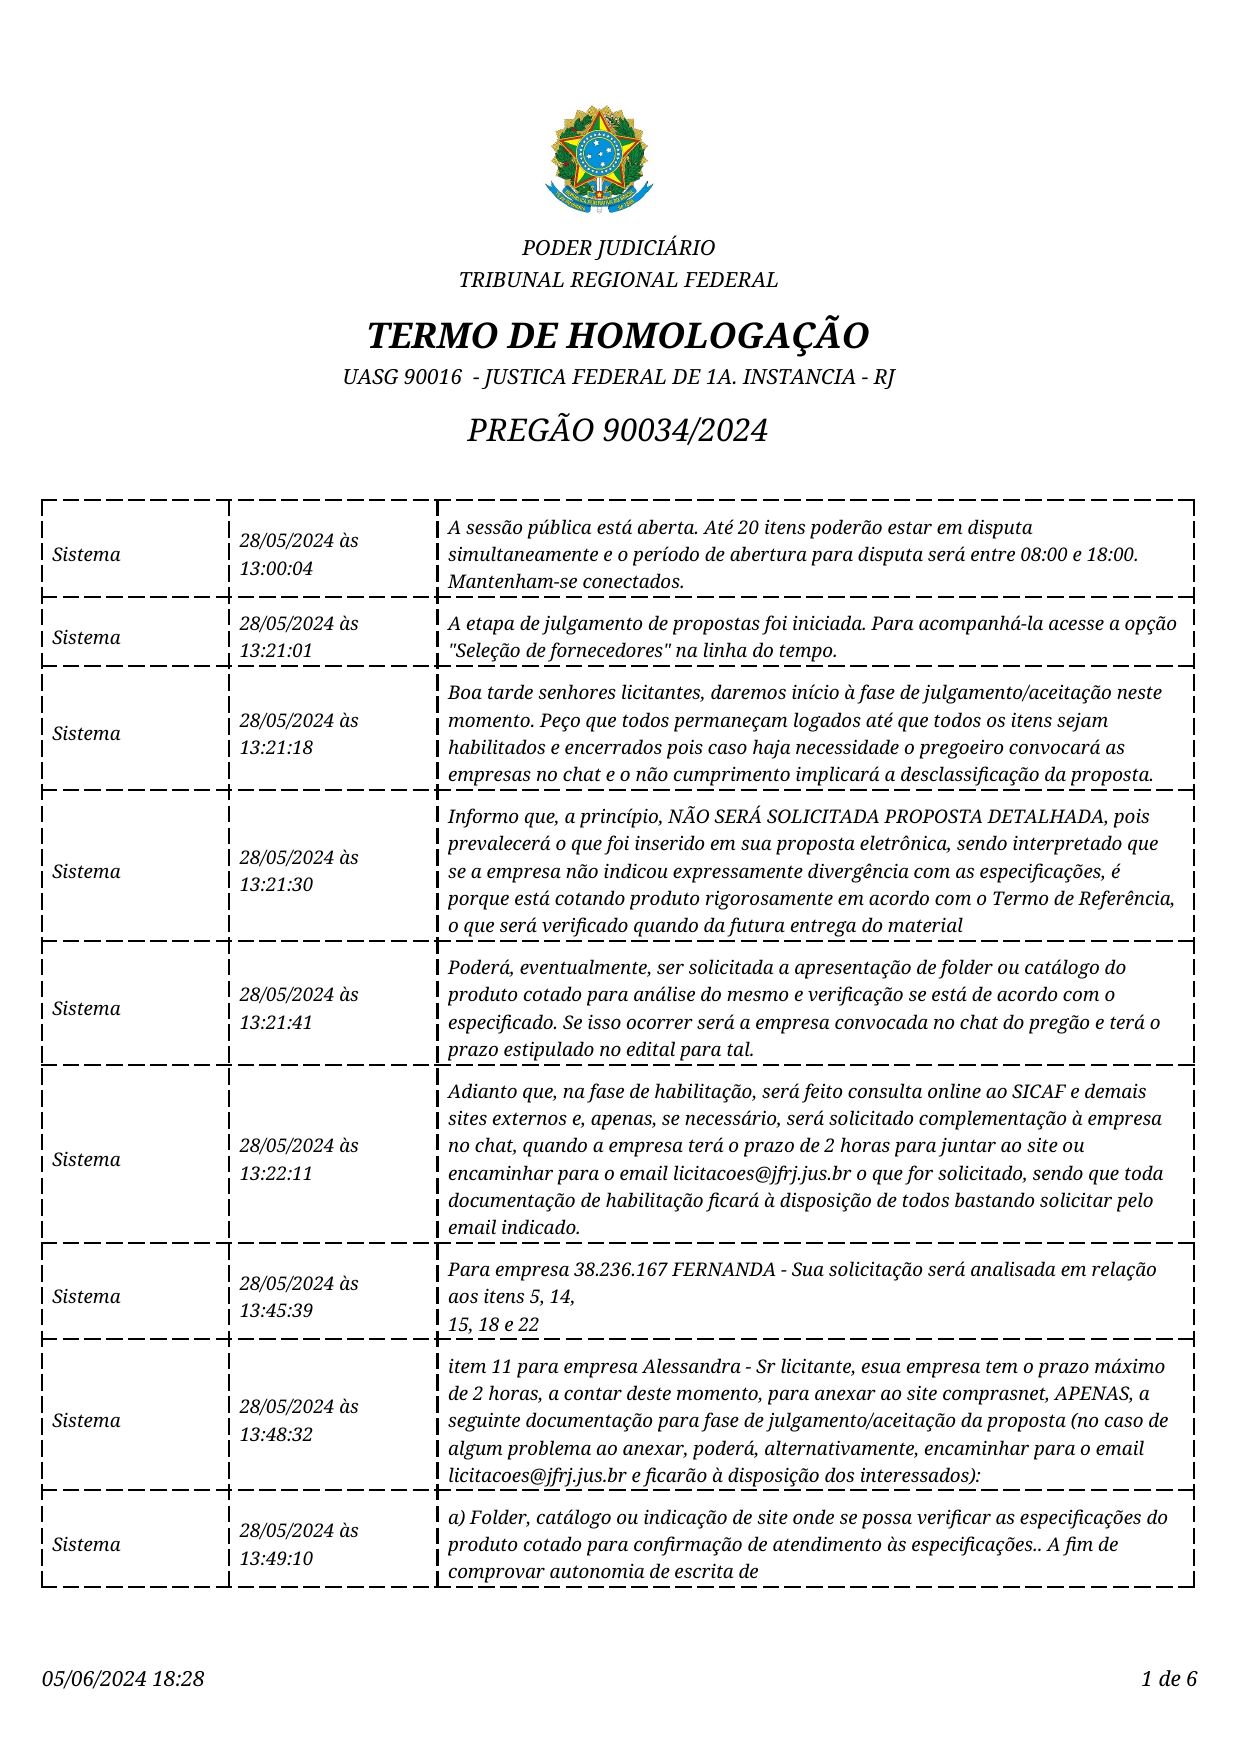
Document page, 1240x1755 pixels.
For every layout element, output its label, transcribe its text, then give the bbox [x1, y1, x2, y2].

table_header A sessão pública está aberta. Até 20 itens poderão estar em disputa simultaneamente e o período de abertura para disputa será entre 08:00 e 18:00. Mantenham-se conectados. [438, 499, 1194, 596]
table_cell Sistema [42, 1338, 229, 1489]
subtitle TERMO DE HOMOLOGAÇÃO [42, 311, 1198, 359]
table_cell Sistema [42, 1064, 229, 1242]
table_cell Sistema [42, 665, 229, 789]
text PODER JUDICIÁRIO [42, 233, 1198, 261]
table_cell 28/05/2024 às 13:48:32 [229, 1338, 437, 1489]
table_cell 28/05/2024 às 13:21:41 [229, 940, 437, 1063]
table_cell a) Folder, catálogo ou indicação de site onde se possa verificar as especificações do produto cotado para confirmação de atendimento às especificações.. A fim de comprovar autonomia de escrita de [438, 1489, 1194, 1586]
table_cell Para empresa 38.236.167 FERNANDA - Sua solicitação será analisada em relação aos itens 5, 14, 15, 18 e 22 [438, 1242, 1194, 1338]
table_cell Sistema [42, 1242, 229, 1338]
table_cell 28/05/2024 às 13:22:11 [229, 1064, 437, 1242]
table_cell A etapa de julgamento de propostas foi iniciada. Para acompanhá-la acesse a opção "Seleção de fornecedores" na linha do tempo. [438, 596, 1194, 665]
table_cell Sistema [42, 940, 229, 1063]
text UASG 90016 - JUSTICA FEDERAL DE 1A. INSTANCIA - RJ [42, 362, 1198, 391]
table_cell 28/05/2024 às 13:21:01 [229, 596, 437, 665]
table_cell 28/05/2024 às 13:45:39 [229, 1242, 437, 1338]
table_header 28/05/2024 às 13:00:04 [229, 499, 437, 596]
table_cell Sistema [42, 1489, 229, 1586]
subtitle PREGÃO 90034/2024 [42, 408, 1198, 451]
table_cell Informo que, a princípio, NÃO SERÁ SOLICITADA PROPOSTA DETALHADA, pois prevalecerá o que foi inserido em sua proposta eletrônica, sendo interpretado que se a empresa não indicou expressamente divergência com as especificações, é porque está cotando produto rigorosamente em acordo com o Termo de Referência, o que será verificado quando da futura entrega do material [438, 789, 1194, 940]
table_cell Sistema [42, 789, 229, 940]
table_cell 28/05/2024 às 13:21:18 [229, 665, 437, 789]
table_cell Sistema [42, 596, 229, 665]
text TRIBUNAL REGIONAL FEDERAL [42, 265, 1198, 293]
table_cell Poderá, eventualmente, ser solicitada a apresentação de folder ou catálogo do produto cotado para análise do mesmo e verificação se está de acordo com o especificado. Se isso ocorrer será a empresa convocada no chat do pregão e terá o prazo estipulado no edital para tal. [438, 940, 1194, 1063]
table_cell Adianto que, na fase de habilitação, será feito consulta online ao SICAF e demais sites externos e, apenas, se necessário, será solicitado complementação à empresa no chat, quando a empresa terá o prazo de 2 horas para juntar ao site ou encaminhar para o email licitacoes@jfrj.jus.br o que for solicitado, sendo que toda documentação de habilitação ficará à disposição de todos bastando solicitar pelo email indicado. [438, 1064, 1194, 1242]
table_header Sistema [42, 499, 229, 596]
table_cell 28/05/2024 às 13:49:10 [229, 1489, 437, 1586]
table_cell 28/05/2024 às 13:21:30 [229, 789, 437, 940]
table_cell Boa tarde senhores licitantes, daremos início à fase de julgamento/aceitação neste momento. Peço que todos permaneçam logados até que todos os itens sejam habilitados e encerrados pois caso haja necessidade o pregoeiro convocará as empresas no chat e o não cumprimento implicará a desclassificação da proposta. [438, 665, 1194, 789]
table_cell item 11 para empresa Alessandra - Sr licitante, esua empresa tem o prazo máximo de 2 horas, a contar deste momento, para anexar ao site comprasnet, APENAS, a seguinte documentação para fase de julgamento/aceitação da proposta (no caso de algum problema ao anexar, poderá, alternativamente, encaminhar para o email licitacoes@jfrj.jus.br e ficarão à disposição dos interessados): [438, 1338, 1194, 1489]
